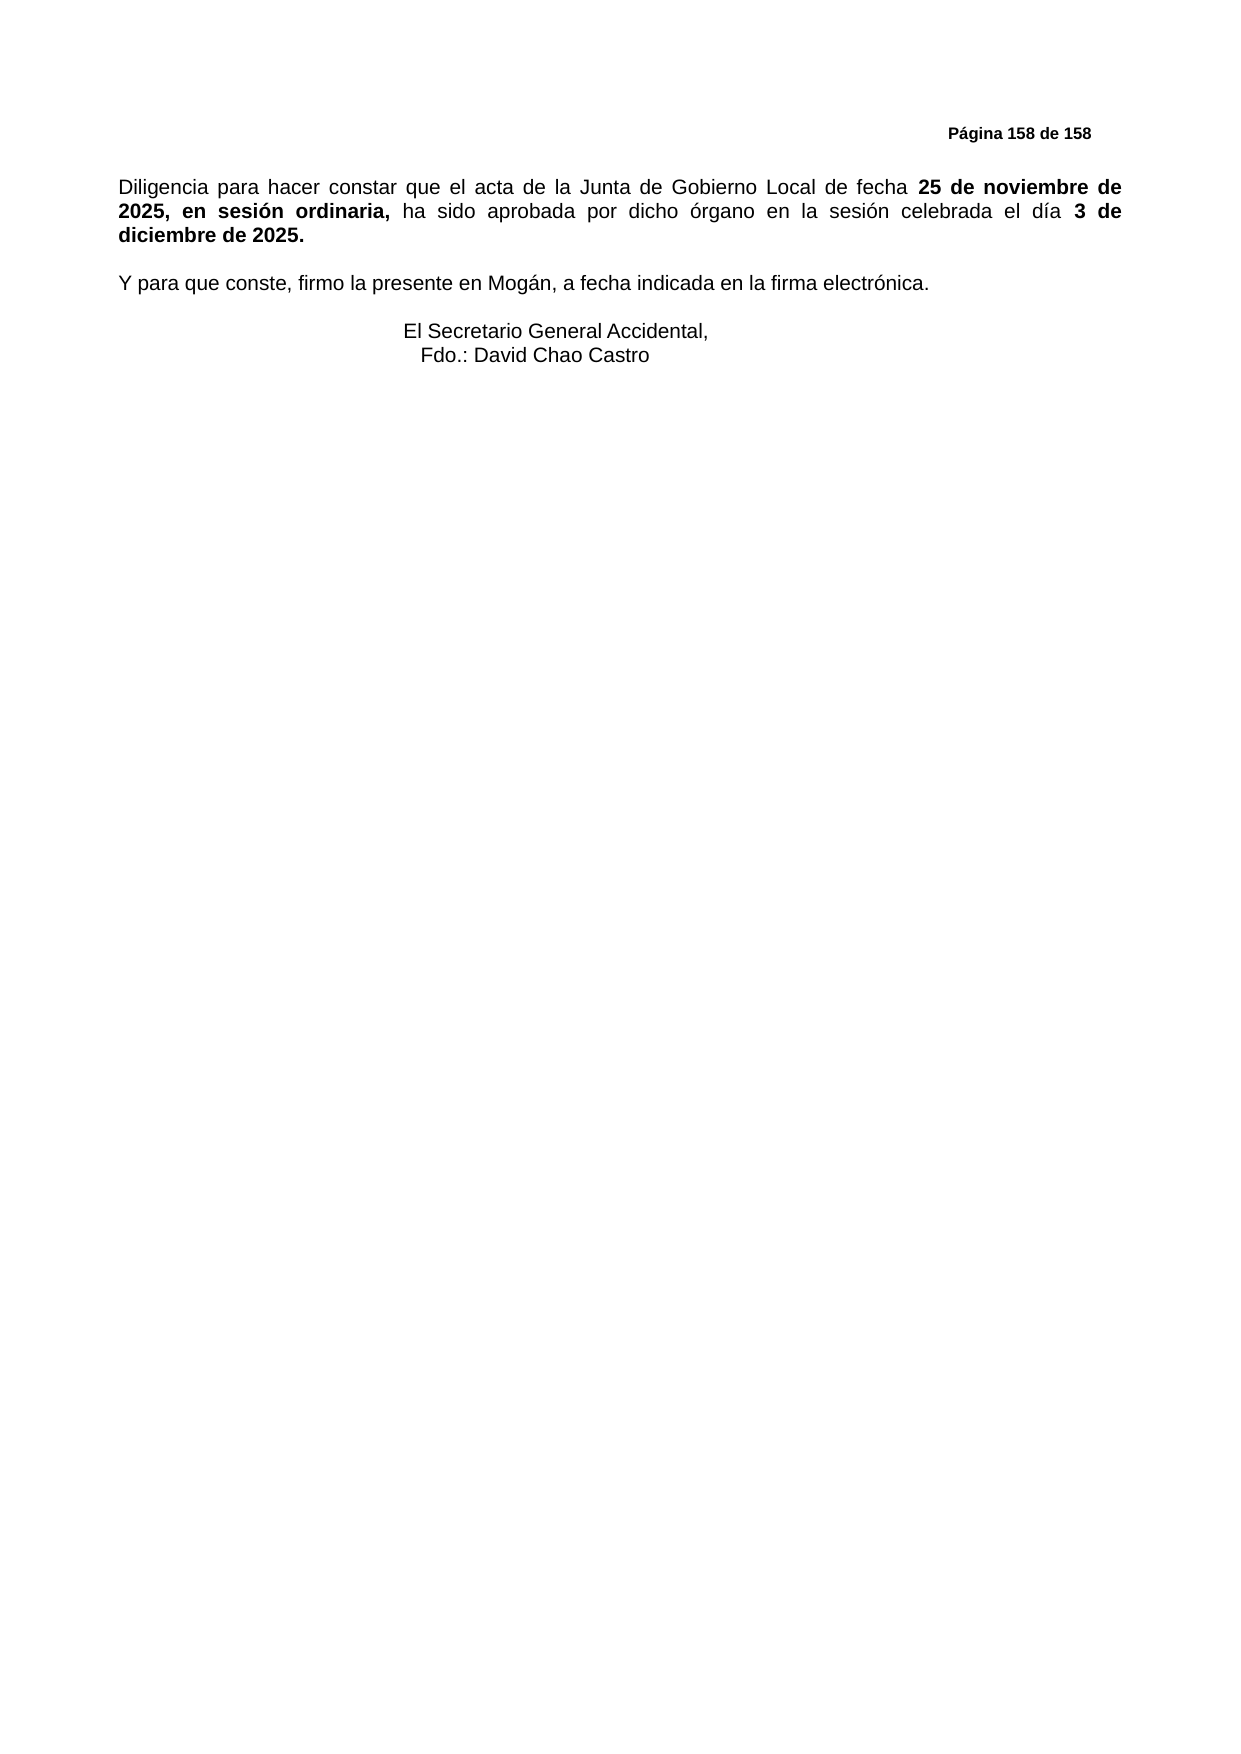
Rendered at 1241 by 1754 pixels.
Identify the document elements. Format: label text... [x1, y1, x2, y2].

text Y para que conste, firmo la presente en Mogán, a fecha indicada en la firma electrónica. [118, 271, 1122, 295]
text El Secretario General Accidental, [118, 319, 1122, 343]
text Diligencia para hacer constar que el acta de la Junta de Gobierno Local de fecha 25 de noviembre de 2025, en sesión ordinaria, ha sido aprobada por dicho órgano en la sesión celebrada el día 3 de diciembre de 2025. [118, 175, 1122, 247]
text Fdo.: David Chao Castro [118, 343, 1122, 367]
